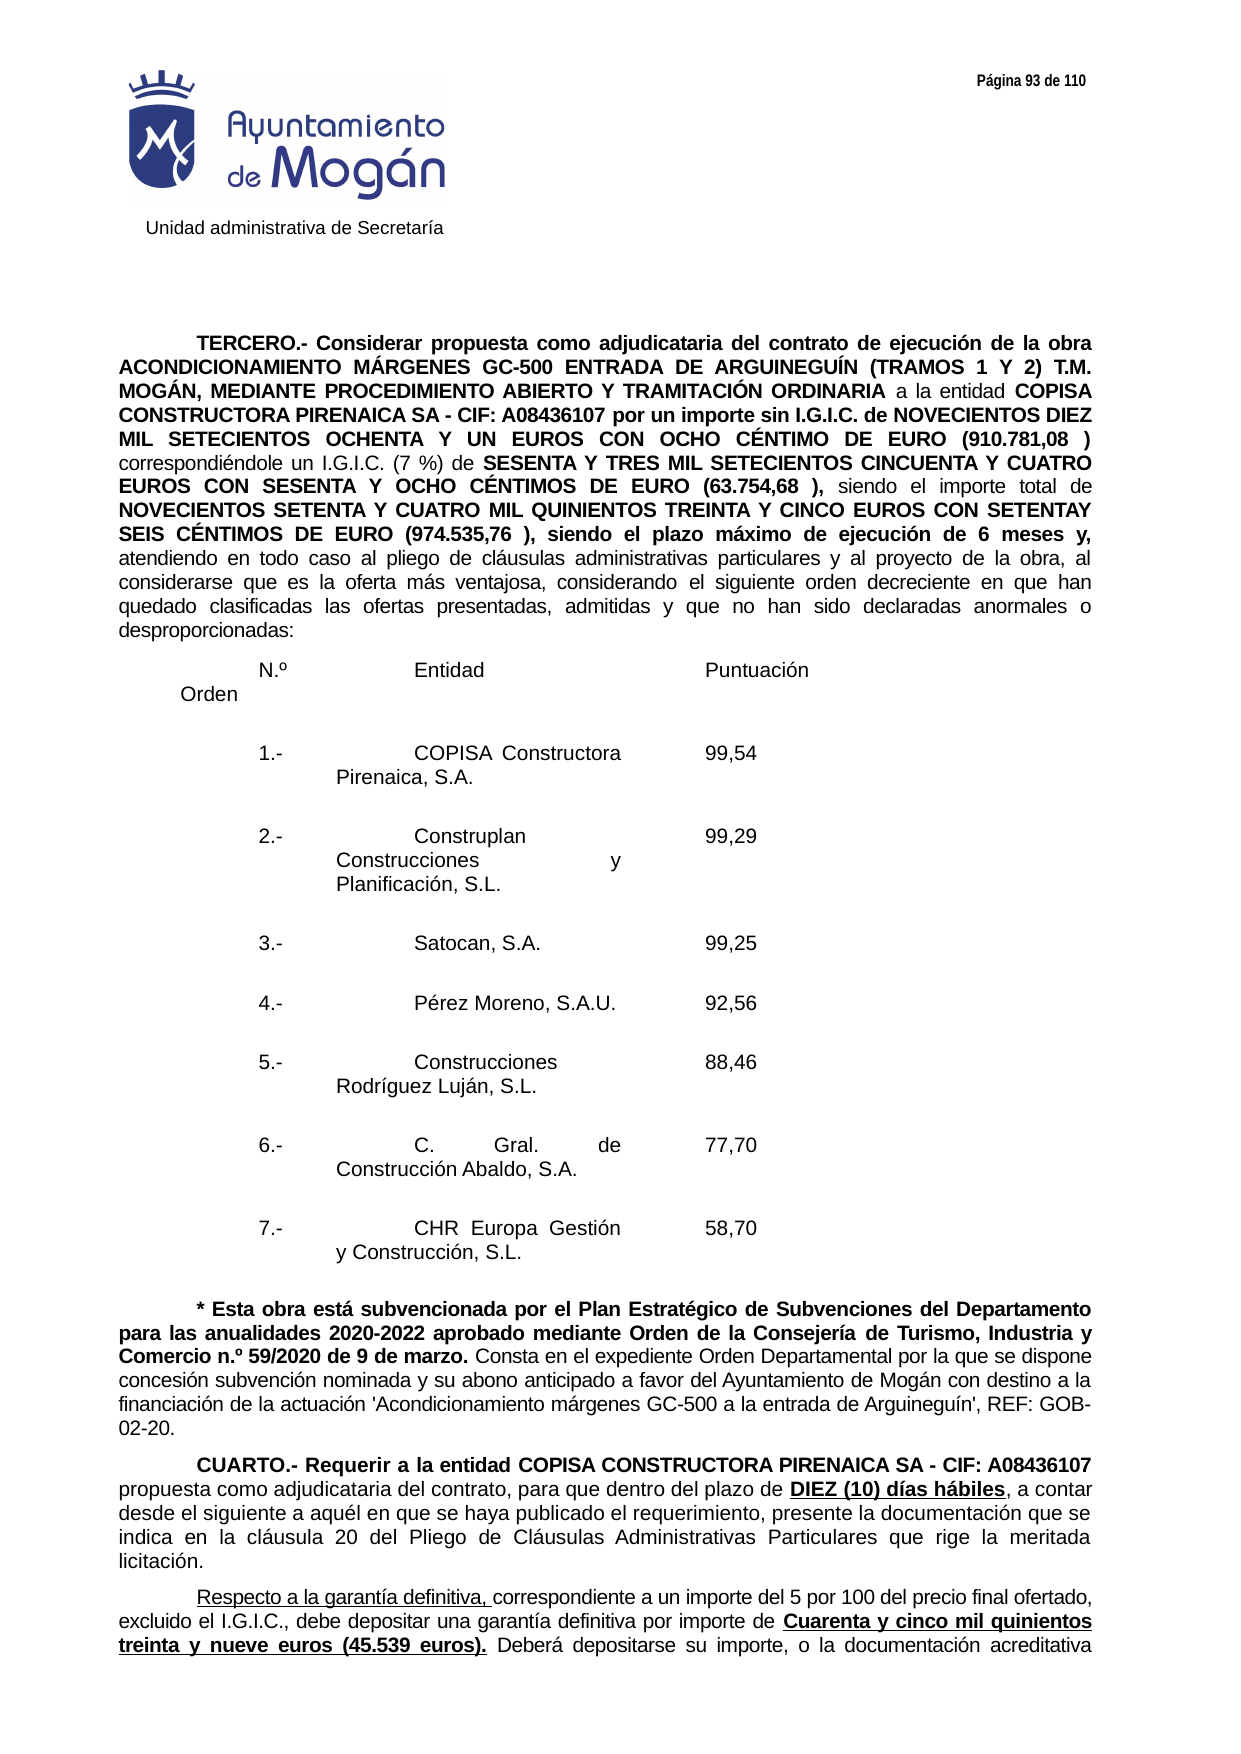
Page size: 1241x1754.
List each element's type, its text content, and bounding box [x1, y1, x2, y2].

table_cell 3.- [177, 928, 333, 987]
table_cell 99,25 [624, 928, 823, 987]
table_cell Pérez Moreno, S.A.U. [333, 988, 624, 1047]
table_cell COPISA Constructora Pirenaica, S.A. [333, 738, 624, 821]
table_cell C. Gral. de Construcción Abaldo, S.A. [333, 1130, 624, 1213]
table_cell Construplan Construcciones y Planificación, S.L. [333, 821, 624, 928]
text * Esta obra está subvencionada por el Plan Estratégico de Subvenciones del Departamento para las anualidades 2020-2022 aprobado mediante Orden de la Consejería de Turismo, Industria y Comercio n.º 59/2020 de 9 de marzo. Consta en el expediente Orden Departamental por la que se dispone concesión subvención nominada y su abono anticipado a favor del Ayuntamiento de Mogán con destino a la financiación de la actuación 'Acondicionamiento márgenes GC-500 a la entrada de Arguineguín', REF: GOB-02-20. [118, 1296, 1092, 1440]
table_cell 88,46 [624, 1047, 823, 1130]
table_cell 2.- [177, 821, 333, 928]
picture [128, 70, 445, 206]
table_cell Satocan, S.A. [333, 928, 624, 987]
table_cell 7.- [177, 1213, 333, 1296]
table_cell 5.- [177, 1047, 333, 1130]
table_header Entidad [333, 655, 624, 738]
text CUARTO.- Requerir a la entidad COPISA CONSTRUCTORA PIRENAICA SA - CIF: A08436107 propuesta como adjudicataria del contrato, para que dentro del plazo de DIEZ (10) días hábiles, a contar desde el siguiente a aquél en que se haya publicado el requerimiento, presente la documentación que se indica en la cláusula 20 del Pliego de Cláusulas Administrativas Particulares que rige la meritada licitación. [118, 1453, 1092, 1572]
table_header N.º Orden [177, 655, 333, 738]
table_header Puntuación [624, 655, 823, 738]
table_cell 58,70 [624, 1213, 823, 1296]
text TERCERO.- Considerar propuesta como adjudicataria del contrato de ejecución de la obra ACONDICIONAMIENTO MÁRGENES GC-500 ENTRADA DE ARGUINEGUÍN (TRAMOS 1 Y 2) T.M. MOGÁN, MEDIANTE PROCEDIMIENTO ABIERTO Y TRAMITACIÓN ORDINARIA a la entidad COPISA CONSTRUCTORA PIRENAICA SA - CIF: A08436107 por un importe sin I.G.I.C. de NOVECIENTOS DIEZ MIL SETECIENTOS OCHENTA Y UN EUROS CON OCHO CÉNTIMO DE EURO (910.781,08 ) correspondiéndole un I.G.I.C. (7 %) de SESENTA Y TRES MIL SETECIENTOS CINCUENTA Y CUATRO EUROS CON SESENTA Y OCHO CÉNTIMOS DE EURO (63.754,68 ), siendo el importe total de NOVECIENTOS SETENTA Y CUATRO MIL QUINIENTOS TREINTA Y CINCO EUROS CON SETENTAY SEIS CÉNTIMOS DE EURO (974.535,76 ), siendo el plazo máximo de ejecución de 6 meses y, atendiendo en todo caso al pliego de cláusulas administrativas particulares y al proyecto de la obra, al considerarse que es la oferta más ventajosa, considerando el siguiente orden decreciente en que han quedado clasificadas las ofertas presentadas, admitidas y que no han sido declaradas anormales o desproporcionadas: [118, 331, 1092, 642]
table_cell Construcciones Rodríguez Luján, S.L. [333, 1047, 624, 1130]
table_cell 77,70 [624, 1130, 823, 1213]
table_cell 6.- [177, 1130, 333, 1213]
table_cell 1.- [177, 738, 333, 821]
text Respecto a la garantía definitiva, correspondiente a un importe del 5 por 100 del precio final ofertado, excluido el I.G.I.C., debe depositar una garantía definitiva por importe de Cuarenta y cinco mil quinientos treinta y nueve euros (45.539 euros). Deberá depositarse su importe, o la documentación acreditativa [118, 1585, 1092, 1657]
table_cell CHR Europa Gestión y Construcción, S.L. [333, 1213, 624, 1296]
table_cell 99,54 [624, 738, 823, 821]
table_cell 92,56 [624, 988, 823, 1047]
table_cell 99,29 [624, 821, 823, 928]
table_cell 4.- [177, 988, 333, 1047]
